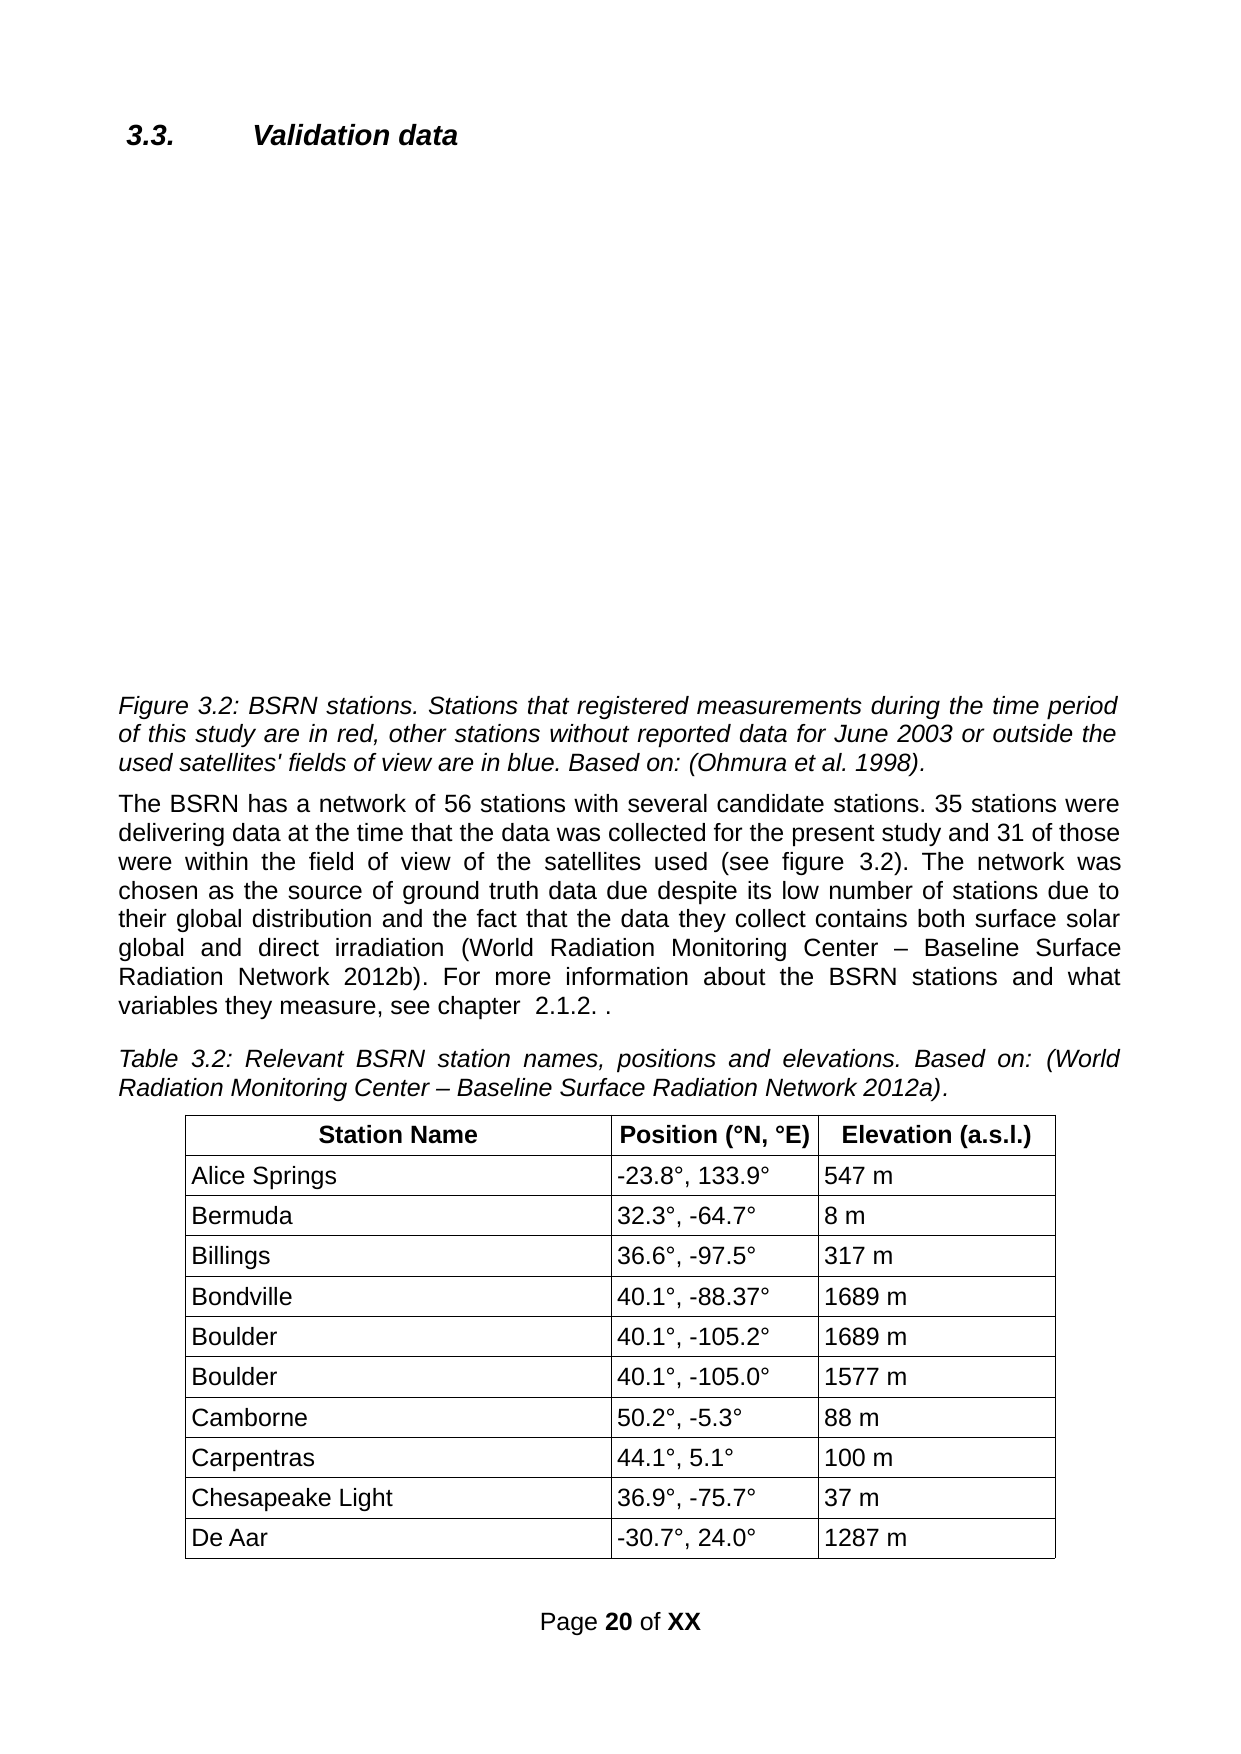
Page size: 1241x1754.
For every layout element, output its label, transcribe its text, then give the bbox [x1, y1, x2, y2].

table_cell 547 m [819, 1156, 1055, 1195]
table_cell Boulder [186, 1317, 611, 1356]
table_header Position (°N, °E) [612, 1116, 818, 1155]
table_cell Boulder [186, 1357, 611, 1397]
table_cell 40.1°, -105.2° [612, 1317, 818, 1356]
table_cell 1689 m [819, 1317, 1055, 1356]
table_cell 40.1°, -88.37° [612, 1277, 818, 1316]
table_cell 1689 m [819, 1277, 1055, 1316]
table_cell Alice Springs [186, 1156, 611, 1195]
table_cell Bondville [186, 1277, 611, 1316]
table_cell 37 m [819, 1478, 1055, 1518]
table_cell De Aar [186, 1519, 611, 1558]
table_cell 40.1°, -105.0° [612, 1357, 818, 1397]
table_cell 36.6°, -97.5° [612, 1236, 818, 1276]
table_header Station Name [186, 1116, 611, 1155]
table_cell -23.8°, 133.9° [612, 1156, 818, 1195]
table_cell 100 m [819, 1438, 1055, 1477]
text The BSRN has a network of 56 stations with several candidate stations. 35 stations were delivering data at the time that the data was collected for the present study and 31 of those were within the field of view of the satellites used (see figure 3.2). The network was chosen as the source of ground truth data due despite its low number of stations due to their global distribution and the fact that the data they collect contains both surface solar global and direct irradiation (World Radiation Monitoring Center – Baseline Surface Radiation Network 2012b). For more information about the BSRN stations and what variables they measure, see chapter 2.1.2. [118, 789, 1122, 1019]
table_cell 1287 m [819, 1519, 1055, 1558]
table_header Elevation (a.s.l.) [819, 1116, 1055, 1155]
subtitle Validation data [118, 118, 1122, 152]
table_cell Billings [186, 1236, 611, 1276]
table_cell Bermuda [186, 1196, 611, 1235]
table_cell -30.7°, 24.0° [612, 1519, 818, 1558]
table_cell 50.2°, -5.3° [612, 1398, 818, 1437]
table_cell 317 m [819, 1236, 1055, 1276]
table_cell 1577 m [819, 1357, 1055, 1397]
table_cell 44.1°, 5.1° [612, 1438, 818, 1477]
table_cell Carpentras [186, 1438, 611, 1477]
table_cell 32.3°, -64.7° [612, 1196, 818, 1235]
table_cell 36.9°, -75.7° [612, 1478, 818, 1518]
table_cell Chesapeake Light [186, 1478, 611, 1518]
text Table 3.2: Relevant BSRN station names, positions and elevations. Based on: (World Radiation Monitoring Center – Baseline Surface Radiation Network 2012a). [118, 1044, 1122, 1102]
table_cell 8 m [819, 1196, 1055, 1235]
text Figure 3.2: BSRN stations. Stations that registered measurements during the time period of this study are in red, other stations without reported data for June 2003 or outside the used satellites' fields of view are in blue. Based on: (Ohmura et al. 1998). [118, 177, 1122, 777]
table_cell 88 m [819, 1398, 1055, 1437]
table_cell Camborne [186, 1398, 611, 1437]
